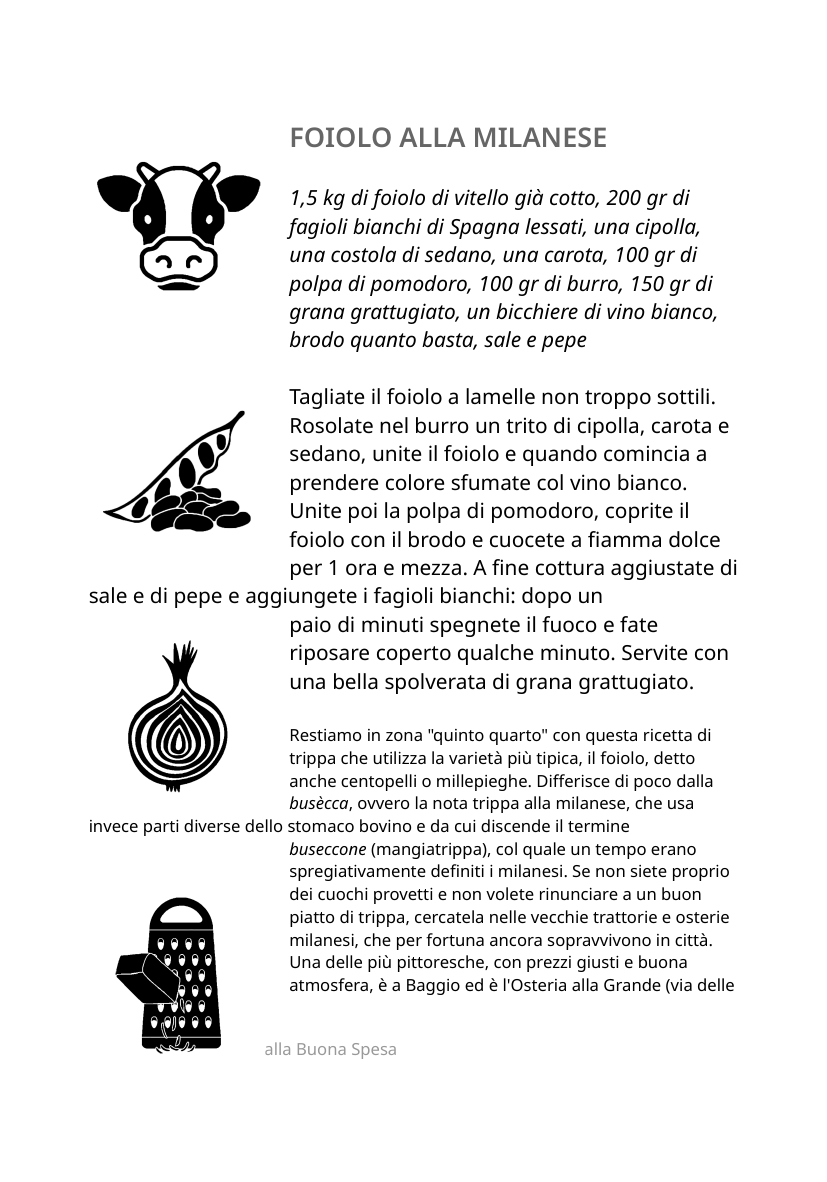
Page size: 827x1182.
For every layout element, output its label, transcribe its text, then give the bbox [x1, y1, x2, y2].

picture [88, 627, 266, 805]
text 1,5 kg di foiolo di vitello già cotto, 200 gr di fagioli bianchi di Spagna lessati, una cipolla, una costola di sedano, una carota, 100 gr di polpa di pomodoro, 100 gr di burro, 150 gr di grana grattugiato, un bicchiere di vino bianco, brodo quanto basta, sale e pepe [88, 183, 738, 354]
picture [88, 382, 266, 560]
text paio di minuti spegnete il fuoco e fate riposare coperto qualche minuto. Servite con una bella spolverata di grana grattugiato. [88, 610, 738, 695]
title Foiolo alla milanese [88, 118, 738, 155]
picture [88, 135, 266, 313]
text Restiamo in zona "quinto quarto" con questa ricetta di trippa che utilizza la varietà più tipica, il foiolo, detto anche centopelli o millepieghe. Differisce di poco dalla busècca, ovvero la nota trippa alla milanese, che usa invece parti diverse dello stomaco bovino e da cui discende il termine [88, 724, 738, 837]
text buseccone (mangiatrippa), col quale un tempo erano spregiativamente definiti i milanesi. Se non siete proprio dei cuochi provetti e non volete rinunciare a un buon piatto di trippa, cercatela nelle vecchie trattorie e osterie milanesi, che per fortuna ancora sopravvivono in città. Una delle più pittoresche, con prezzi giusti e buona atmosfera, è a Baggio ed è l'Osteria alla Grande (via delle [88, 837, 738, 996]
picture [88, 884, 266, 1062]
text Tagliate il foiolo a lamelle non troppo sottili. Rosolate nel burro un trito di cipolla, carota e sedano, unite il foiolo e quando comincia a prendere colore sfumate col vino bianco. Unite poi la polpa di pomodoro, coprite il foiolo con il brodo e cuocete a fiamma dolce per 1 ora e mezza. A fine cottura aggiustate di sale e di pepe e aggiungete i fagioli bianchi: dopo un [88, 382, 738, 610]
